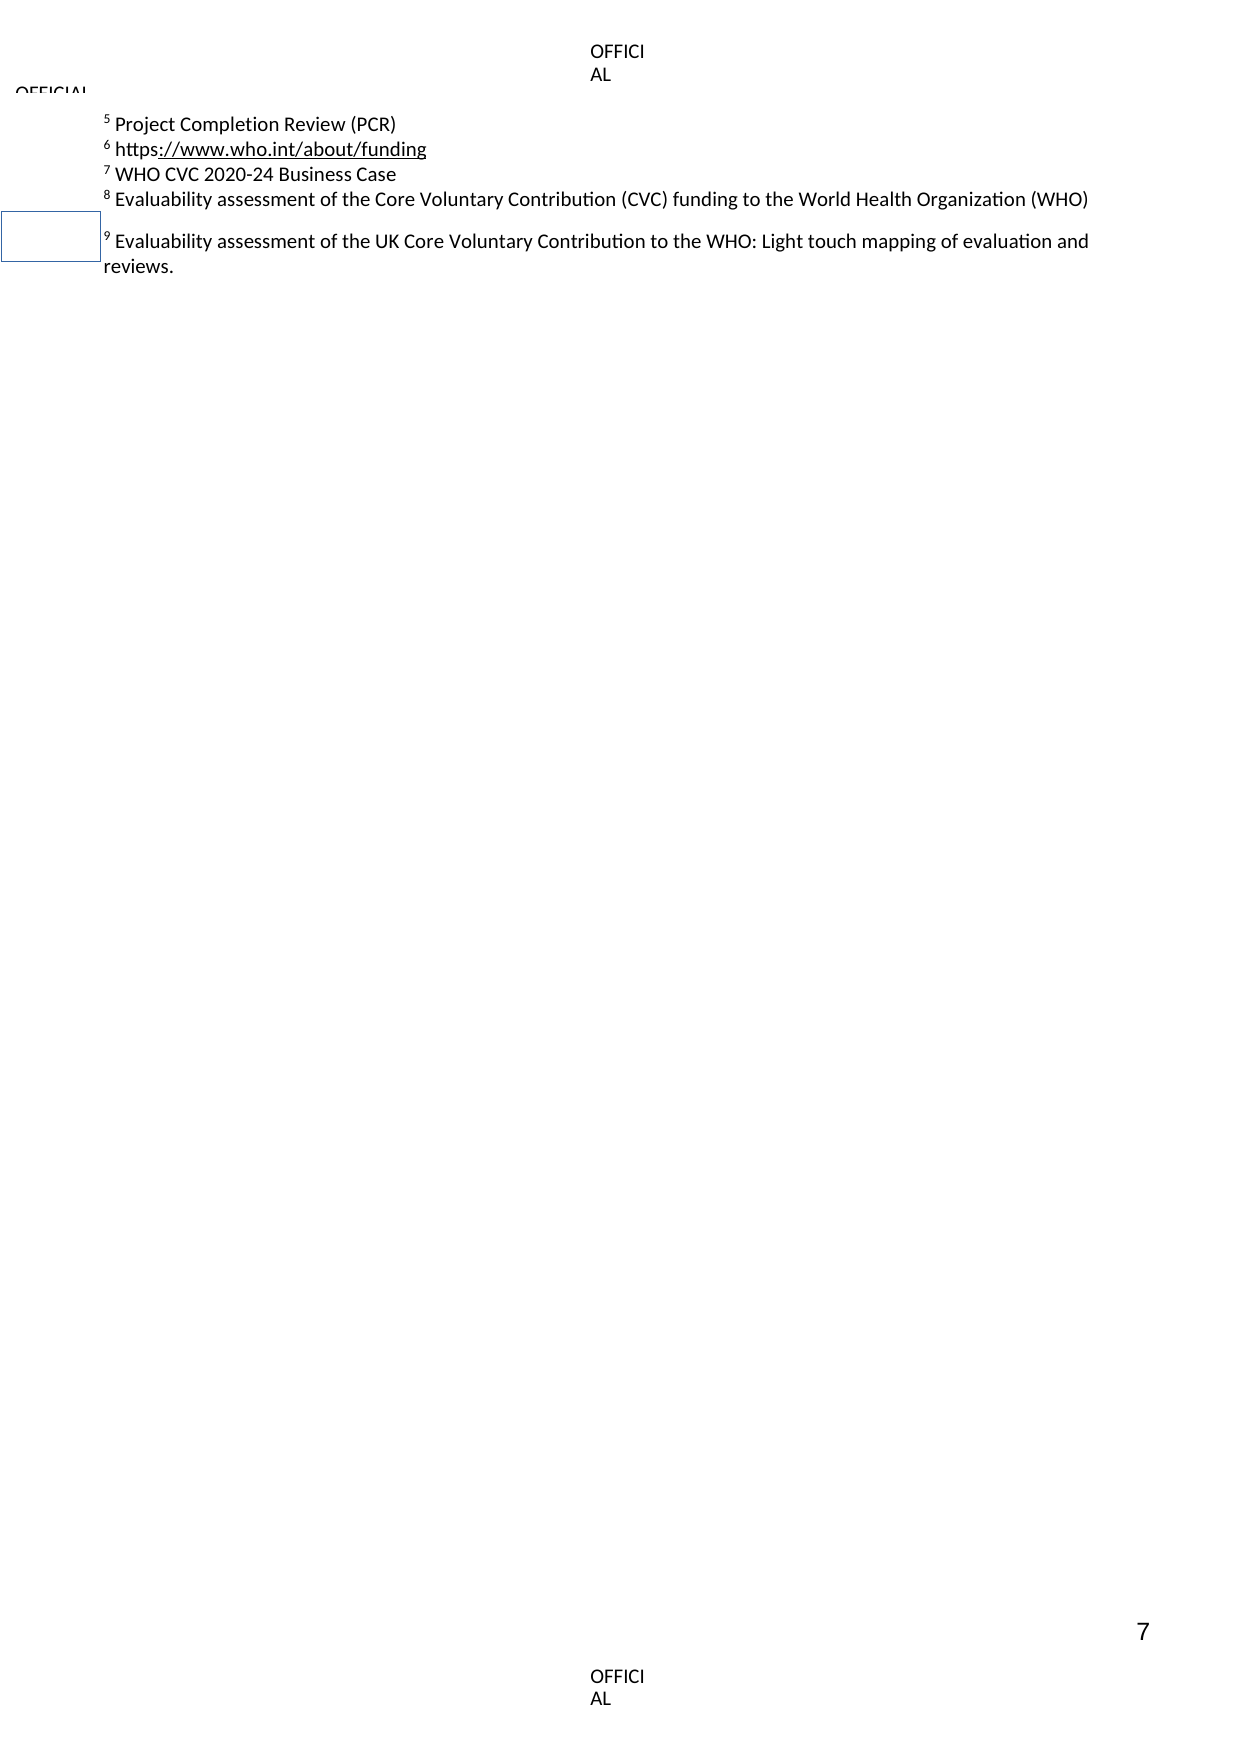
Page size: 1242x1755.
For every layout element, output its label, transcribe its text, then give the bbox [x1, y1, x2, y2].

text 5 Project Completion Review (PCR) [103, 114, 1150, 136]
text 6 https://www.who.int/about/funding [103, 136, 1150, 161]
text 9 Evaluability assessment of the UK Core Voluntary Contribution to the WHO: Light touch mapping of evaluation and reviews. [103, 228, 1090, 278]
text 7 WHO CVC 2020-24 Business Case [103, 161, 1150, 186]
text 8 Evaluability assessment of the Core Voluntary Contribution (CVC) funding to the World Health Organization (WHO) [103, 186, 1150, 211]
